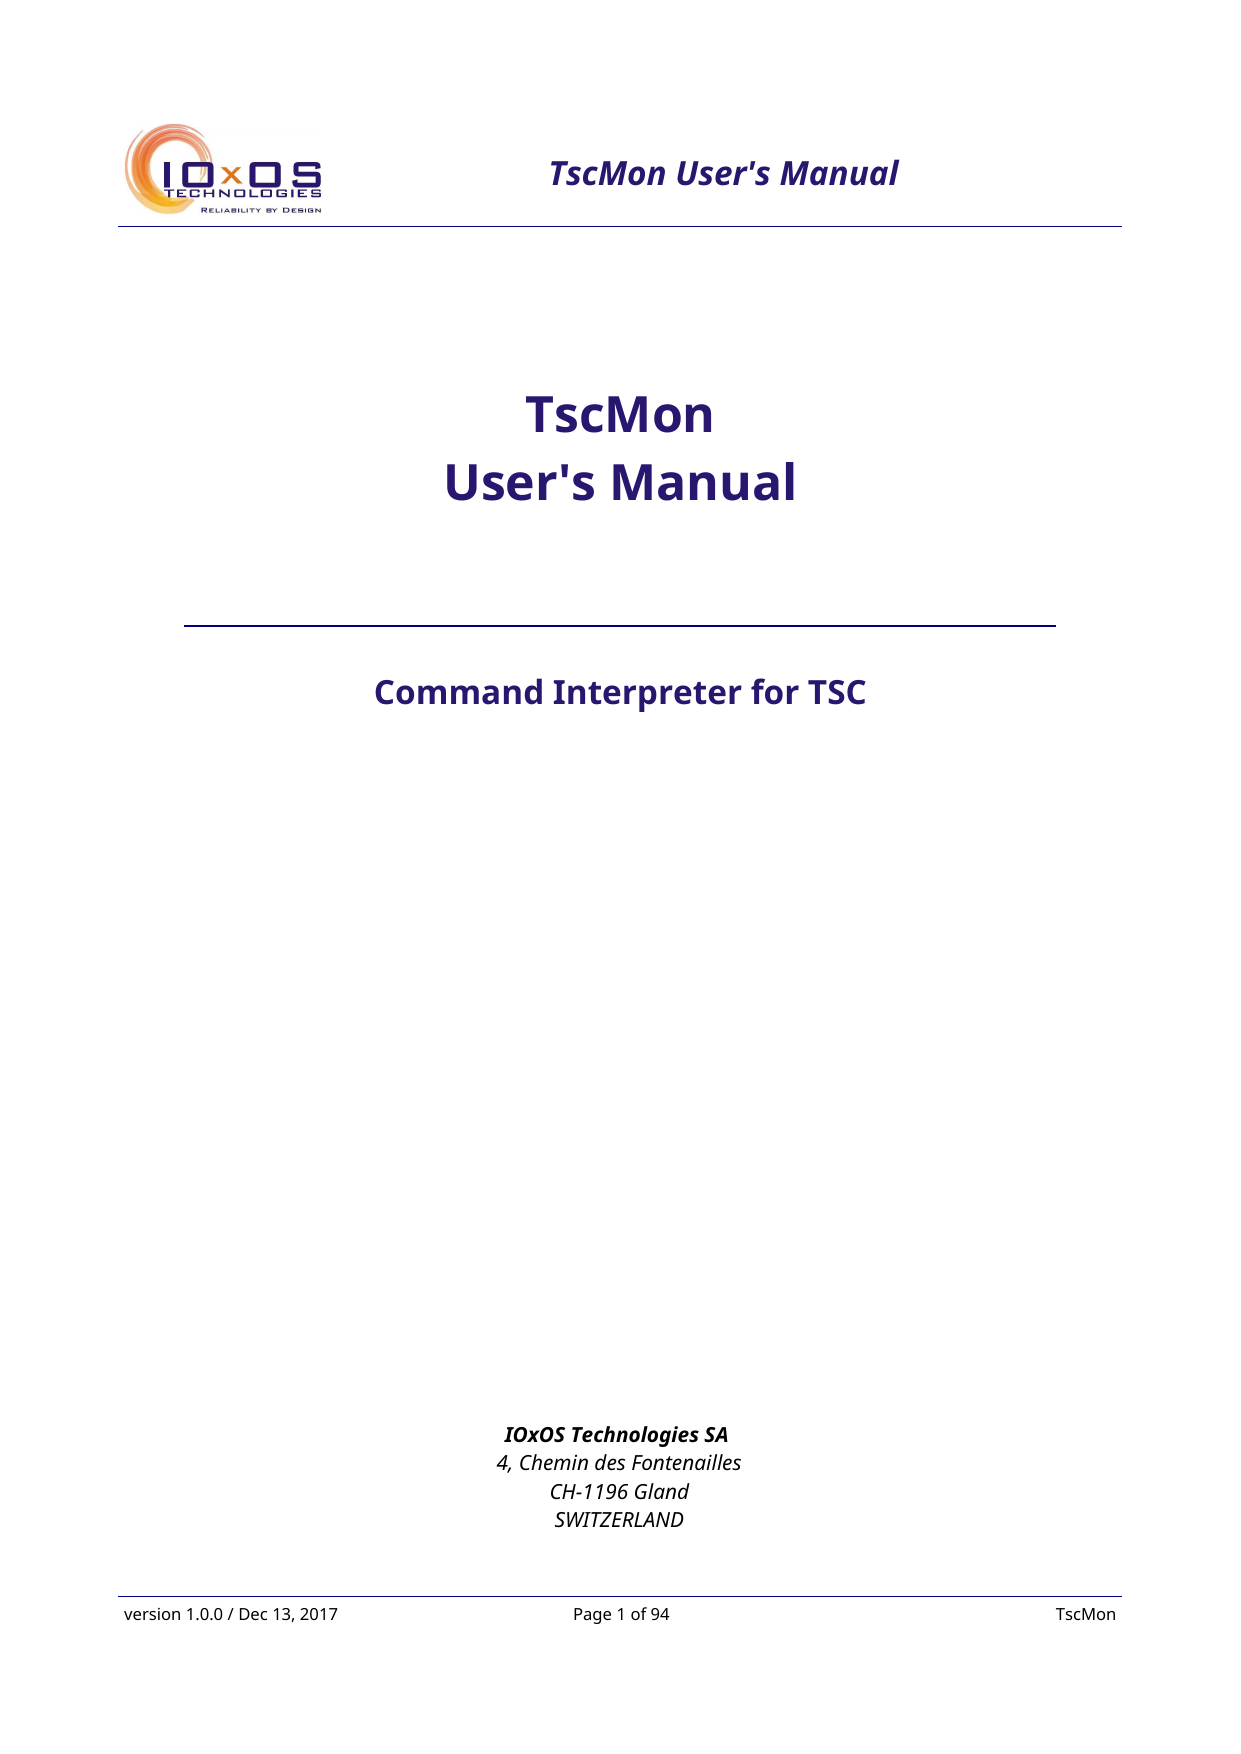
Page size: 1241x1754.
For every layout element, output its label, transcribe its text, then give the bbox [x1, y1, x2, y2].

picture [123, 123, 323, 217]
table_cell [119, 628, 1122, 663]
table_header TscMon User's Manual [119, 261, 1122, 589]
table_cell [119, 589, 1122, 624]
table_cell IOxOS Technologies SA 4, Chemin des Fontenailles CH-1196 Gland SWITZERLAND [119, 1414, 1122, 1539]
table_cell [119, 1138, 1122, 1414]
table_cell Command Interpreter for TSC [119, 663, 1122, 1138]
